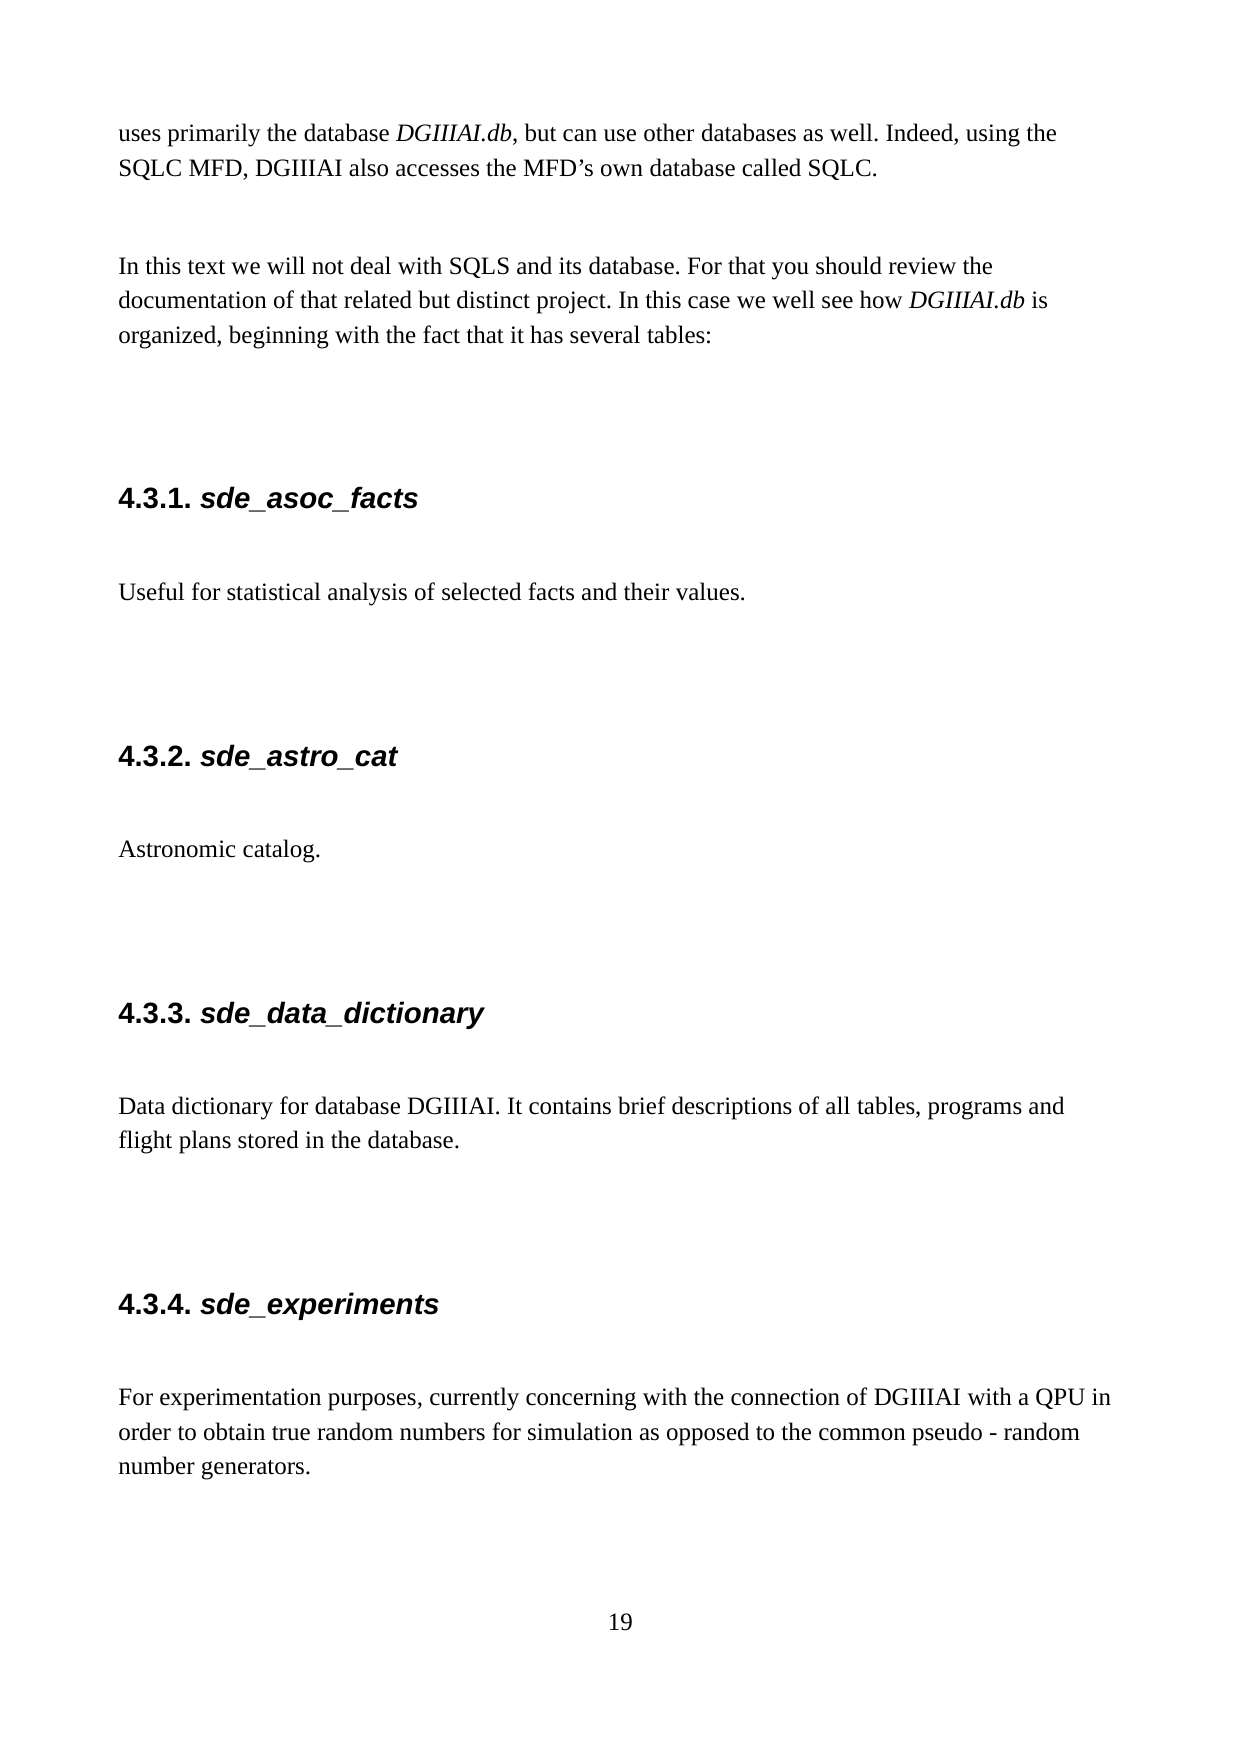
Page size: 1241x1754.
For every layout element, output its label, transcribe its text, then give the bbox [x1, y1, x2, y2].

text uses primarily the database DGIIIAI.db, but can use other databases as well. Indeed, using the SQLC MFD, DGIIIAI also accesses the MFD’s own database called SQLC. [118, 118, 1122, 181]
text In this text we will not deal with SQLS and its database. For that you should review the documentation of that related but distinct project. In this case we well see how DGIIIAI.db is organized, beginning with the fact that it has several tables: [118, 251, 1122, 348]
text Useful for statistical analysis of selected facts and their values. [118, 577, 1122, 606]
text For experimentation purposes, currently concerning with the connection of DGIIIAI with a QPU in order to obtain true random numbers for simulation as opposed to the common pseudo - random number generators. [118, 1382, 1122, 1480]
subtitle 4.3.1. sde_asoc_facts [118, 481, 1122, 515]
subtitle 4.3.3. sde_data_dictionary [118, 996, 1122, 1029]
subtitle 4.3.4. sde_experiments [118, 1287, 1122, 1321]
subtitle 4.3.2. sde_astro_cat [118, 738, 1122, 772]
text Data dictionary for database DGIIIAI. It contains brief descriptions of all tables, programs and flight plans stored in the database. [118, 1091, 1122, 1154]
text Astronomic catalog. [118, 834, 1122, 863]
